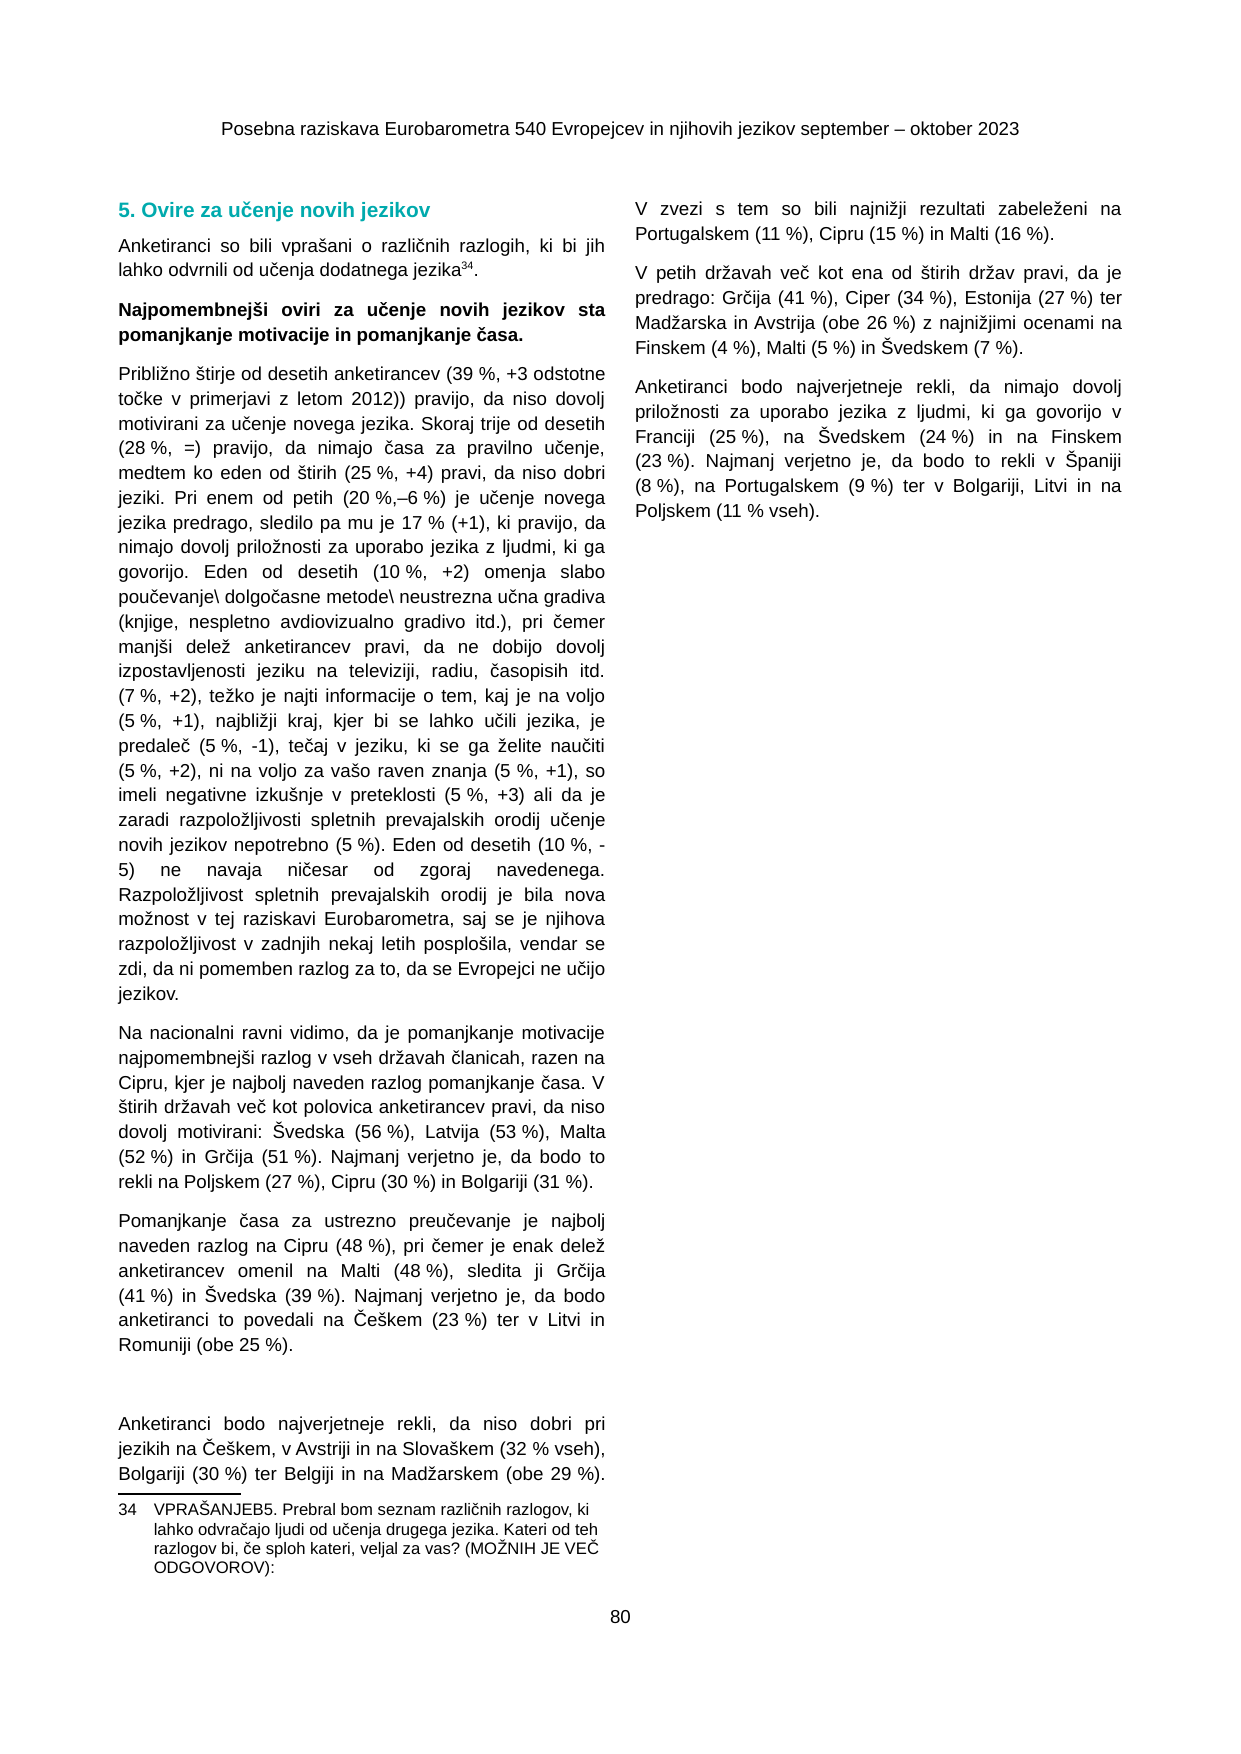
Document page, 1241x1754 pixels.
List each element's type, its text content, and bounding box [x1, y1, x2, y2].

text V zvezi s tem so bili najnižji rezultati zabeleženi na Portugalskem (11 %), Cipru (15 %) in Malti (16 %). [635, 198, 1122, 244]
text Na nacionalni ravni vidimo, da je pomanjkanje motivacije najpomembnejši razlog v vseh državah članicah, razen na Cipru, kjer je najbolj naveden razlog pomanjkanje časa. V štirih državah več kot polovica anketirancev pravi, da niso dovolj motivirani: Švedska (56 %), Latvija (53 %), Malta (52 %) in Grčija (51 %). Najmanj verjetno je, da bodo to rekli na Poljskem (27 %), Cipru (30 %) in Bolgariji (31 %). [118, 1022, 605, 1192]
text Anketiranci bodo najverjetneje rekli, da niso dobri pri jezikih na Češkem, v Avstriji in na Slovaškem (32 % vseh), Bolgariji (30 %) ter Belgiji in na Madžarskem (obe 29 %). [118, 1413, 605, 1484]
text Najpomembnejši oviri za učenje novih jezikov sta pomanjkanje motivacije in pomanjkanje časa. [118, 298, 605, 345]
subtitle 5. Ovire za učenje novih jezikov [118, 198, 605, 222]
text V petih državah več kot ena od štirih držav pravi, da je predrago: Grčija (41 %), Ciper (34 %), Estonija (27 %) ter Madžarska in Avstrija (obe 26 %) z najnižjimi ocenami na Finskem (4 %), Malti (5 %) in Švedskem (7 %). [635, 262, 1122, 358]
text Pomanjkanje časa za ustrezno preučevanje je najbolj naveden razlog na Cipru (48 %), pri čemer je enak delež anketirancev omenil na Malti (48 %), sledita ji Grčija (41 %) in Švedska (39 %). Najmanj verjetno je, da bodo anketiranci to povedali na Češkem (23 %) ter v Litvi in Romuniji (obe 25 %). [118, 1210, 605, 1356]
text Anketiranci so bili vprašani o različnih razlogih, ki bi jih lahko odvrnili od učenja dodatnega jezika. [118, 234, 605, 281]
text VPRAŠANJEB5. Prebral bom seznam različnih razlogov, ki lahko odvračajo ljudi od učenja drugega jezika. Kateri od teh razlogov bi, če sploh kateri, veljal za vas? (MOŽNIH JE VEČ ODGOVOROV): [118, 1500, 605, 1577]
text Anketiranci bodo najverjetneje rekli, da nimajo dovolj priložnosti za uporabo jezika z ljudmi, ki ga govorijo v Franciji (25 %), na Švedskem (24 %) in na Finskem (23 %). Najmanj verjetno je, da bodo to rekli v Španiji (8 %), na Portugalskem (9 %) ter v Bolgariji, Litvi in na Poljskem (11 % vseh). [635, 376, 1122, 521]
text Približno štirje od desetih anketirancev (39 %, +3 odstotne točke v primerjavi z letom 2012)) pravijo, da niso dovolj motivirani za učenje novega jezika. Skoraj trije od desetih (28 %, =) pravijo, da nimajo časa za pravilno učenje, medtem ko eden od štirih (25 %, +4) pravi, da niso dobri jeziki. Pri enem od petih (20 %,–6 %) je učenje novega jezika predrago, sledilo pa mu je 17 % (+1), ki pravijo, da nimajo dovolj priložnosti za uporabo jezika z ljudmi, ki ga govorijo. Eden od desetih (10 %, +2) omenja slabo poučevanje\ dolgočasne metode\ neustrezna učna gradiva (knjige, nespletno avdiovizualno gradivo itd.), pri čemer manjši delež anketirancev pravi, da ne dobijo dovolj izpostavljenosti jeziku na televiziji, radiu, časopisih itd. (7 %, +2), težko je najti informacije o tem, kaj je na voljo (5 %, +1), najbližji kraj, kjer bi se lahko učili jezika, je predaleč (5 %, -1), tečaj v jeziku, ki se ga želite naučiti (5 %, +2), ni na voljo za vašo raven znanja (5 %, +1), so imeli negativne izkušnje v preteklosti (5 %, +3) ali da je zaradi razpoložljivosti spletnih prevajalskih orodij učenje novih jezikov nepotrebno (5 %). Eden od desetih (10 %, -5) ne navaja ničesar od zgoraj navedenega. Razpoložljivost spletnih prevajalskih orodij je bila nova možnost v tej raziskavi Eurobarometra, saj se je njihova razpoložljivost v zadnjih nekaj letih posplošila, vendar se zdi, da ni pomemben razlog za to, da se Evropejci ne učijo jezikov. [118, 363, 605, 1004]
